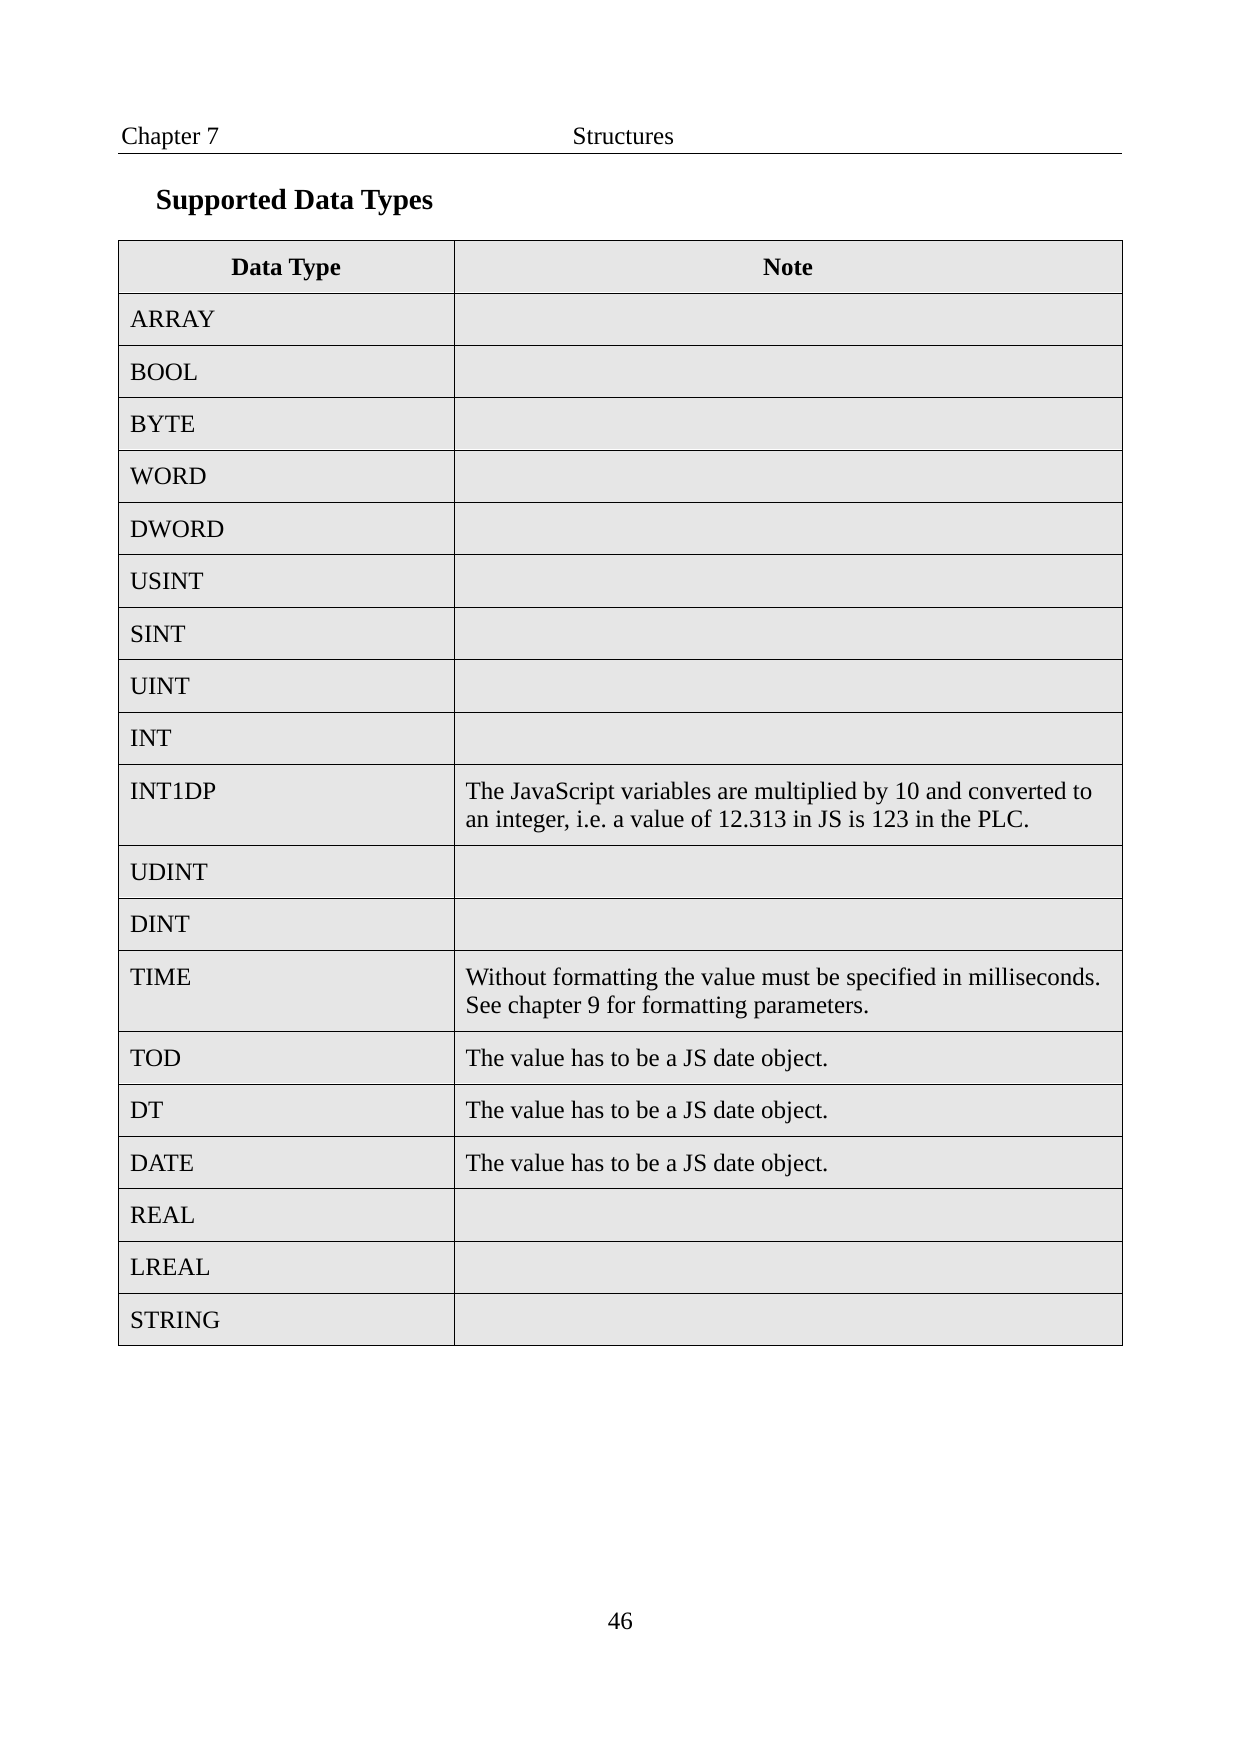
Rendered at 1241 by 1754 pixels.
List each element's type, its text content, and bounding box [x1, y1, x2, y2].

table_cell UDINT [119, 846, 454, 897]
table_cell INT1DP [119, 765, 454, 845]
table_cell [455, 1294, 1122, 1345]
table_cell INT [119, 713, 454, 764]
table_cell [455, 398, 1122, 449]
table_cell The value has to be a JS date object. [455, 1137, 1122, 1188]
table_cell TIME [119, 951, 454, 1031]
table_cell UINT [119, 660, 454, 712]
table_cell DT [119, 1085, 454, 1136]
table_cell ARRAY [119, 294, 454, 345]
table_cell SINT [119, 608, 454, 659]
table_cell The value has to be a JS date object. [455, 1032, 1122, 1083]
table_cell [455, 846, 1122, 897]
table_cell WORD [119, 451, 454, 502]
table_cell [455, 451, 1122, 502]
table_cell [455, 899, 1122, 950]
table_cell DINT [119, 899, 454, 950]
table_cell DWORD [119, 503, 454, 554]
table_cell USINT [119, 555, 454, 607]
table_cell [455, 346, 1122, 397]
table_cell Without formatting the value must be specified in milliseconds. See chapter 9 for formatting parameters. [455, 951, 1122, 1031]
table_cell [455, 1242, 1122, 1293]
table_cell The value has to be a JS date object. [455, 1085, 1122, 1136]
table_cell STRING [119, 1294, 454, 1345]
table_cell [455, 555, 1122, 607]
table_cell [455, 713, 1122, 764]
table_cell DATE [119, 1137, 454, 1188]
table_cell REAL [119, 1189, 454, 1241]
table_cell [455, 660, 1122, 712]
table_cell [455, 503, 1122, 554]
table_cell BOOL [119, 346, 454, 397]
table_cell The JavaScript variables are multiplied by 10 and converted to an integer, i.e. a value of 12.313 in JS is 123 in the PLC. [455, 765, 1122, 845]
table_cell LREAL [119, 1242, 454, 1293]
table_cell [455, 608, 1122, 659]
table_cell [455, 1189, 1122, 1241]
subtitle Supported Data Types [156, 182, 1122, 216]
table_header Note [455, 241, 1122, 292]
table_cell BYTE [119, 398, 454, 449]
table_cell TOD [119, 1032, 454, 1083]
table_header Data Type [119, 241, 454, 292]
table_cell [455, 294, 1122, 345]
